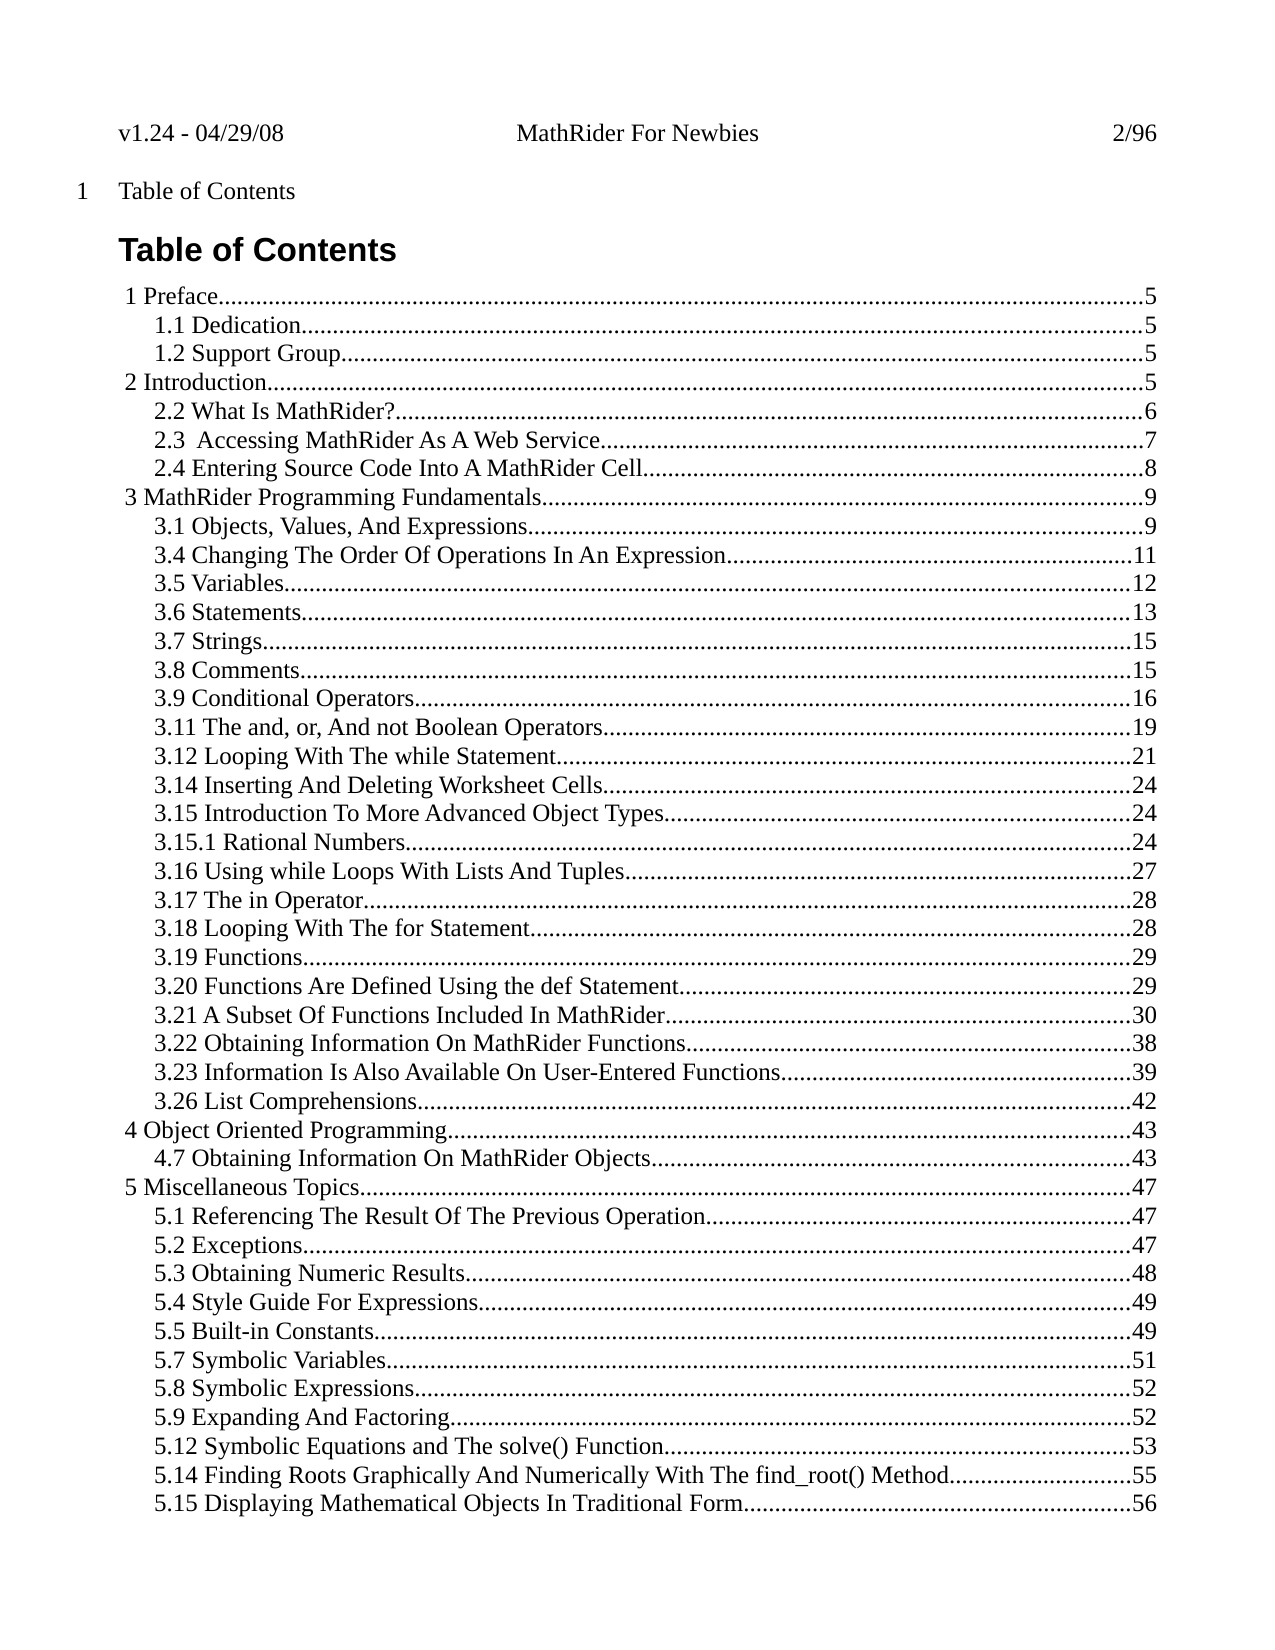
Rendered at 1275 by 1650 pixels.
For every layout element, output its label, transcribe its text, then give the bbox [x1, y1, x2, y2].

text 5.9 Expanding And Factoring 52 [148, 1402, 1157, 1431]
text 5.12 Symbolic Equations and The solve() Function 53 [148, 1431, 1157, 1460]
text 3.16 Using while Loops With Lists And Tuples 27 [148, 856, 1157, 885]
text 3.15 Introduction To More Advanced Object Types 24 [148, 798, 1157, 827]
text 1.2 Support Group 5 [148, 338, 1157, 367]
text 5.8 Symbolic Expressions 52 [148, 1373, 1157, 1402]
text 3.17 The in Operator 28 [148, 885, 1157, 913]
text 5.14 Finding Roots Graphically And Numerically With The find_root() Method 55 [148, 1460, 1157, 1488]
text 3.21 A Subset Of Functions Included In MathRider 30 [148, 1000, 1157, 1028]
text 3.23 Information Is Also Available On User-Entered Functions 39 [148, 1057, 1157, 1086]
text 5.15 Displaying Mathematical Objects In Traditional Form 56 [148, 1488, 1157, 1517]
text 1.1 Dedication 5 [148, 310, 1157, 338]
text 2.2 What Is MathRider? 6 [148, 396, 1157, 425]
text 3.18 Looping With The for Statement 28 [148, 913, 1157, 942]
text 4 Object Oriented Programming 43 [118, 1115, 1157, 1143]
text 1 Preface 5 [118, 281, 1157, 310]
text 3.26 List Comprehensions 42 [148, 1086, 1157, 1115]
text 5.7 Symbolic Variables 51 [148, 1345, 1157, 1373]
text 3.15.1 Rational Numbers 24 [148, 827, 1157, 856]
text 5.3 Obtaining Numeric Results 48 [148, 1258, 1157, 1287]
text 5 Miscellaneous Topics 47 [118, 1172, 1157, 1201]
text 3.8 Comments 15 [148, 655, 1157, 683]
text 5.5 Built-in Constants 49 [148, 1316, 1157, 1345]
text 3 MathRider Programming Fundamentals 9 [118, 482, 1157, 511]
text 3.6 Statements 13 [148, 597, 1157, 626]
text 2 Introduction 5 [118, 367, 1157, 396]
text 3.19 Functions 29 [148, 942, 1157, 971]
text 3.11 The and, or, And not Boolean Operators 19 [148, 712, 1157, 741]
text 3.22 Obtaining Information On MathRider Functions 38 [148, 1028, 1157, 1057]
subtitle Table of Contents [118, 230, 1157, 268]
text 3.5 Variables 12 [148, 568, 1157, 597]
text 3.20 Functions Are Defined Using the def Statement 29 [148, 971, 1157, 1000]
text 3.4 Changing The Order Of Operations In An Expression 11 [148, 540, 1157, 568]
text 5.2 Exceptions 47 [148, 1230, 1157, 1258]
text 3.1 Objects, Values, And Expressions 9 [148, 511, 1157, 540]
text 3.7 Strings 15 [148, 626, 1157, 655]
text Table of Contents [118, 176, 1157, 205]
text 2.4 Entering Source Code Into A MathRider Cell 8 [148, 453, 1157, 482]
text 3.12 Looping With The while Statement 21 [148, 741, 1157, 770]
text 4.7 Obtaining Information On MathRider Objects 43 [148, 1143, 1157, 1172]
text 5.1 Referencing The Result Of The Previous Operation 47 [148, 1201, 1157, 1230]
text 3.9 Conditional Operators 16 [148, 683, 1157, 712]
text 5.4 Style Guide For Expressions 49 [148, 1287, 1157, 1316]
text 3.14 Inserting And Deleting Worksheet Cells 24 [148, 770, 1157, 798]
text 2.3 Accessing MathRider As A Web Service 7 [148, 425, 1157, 453]
